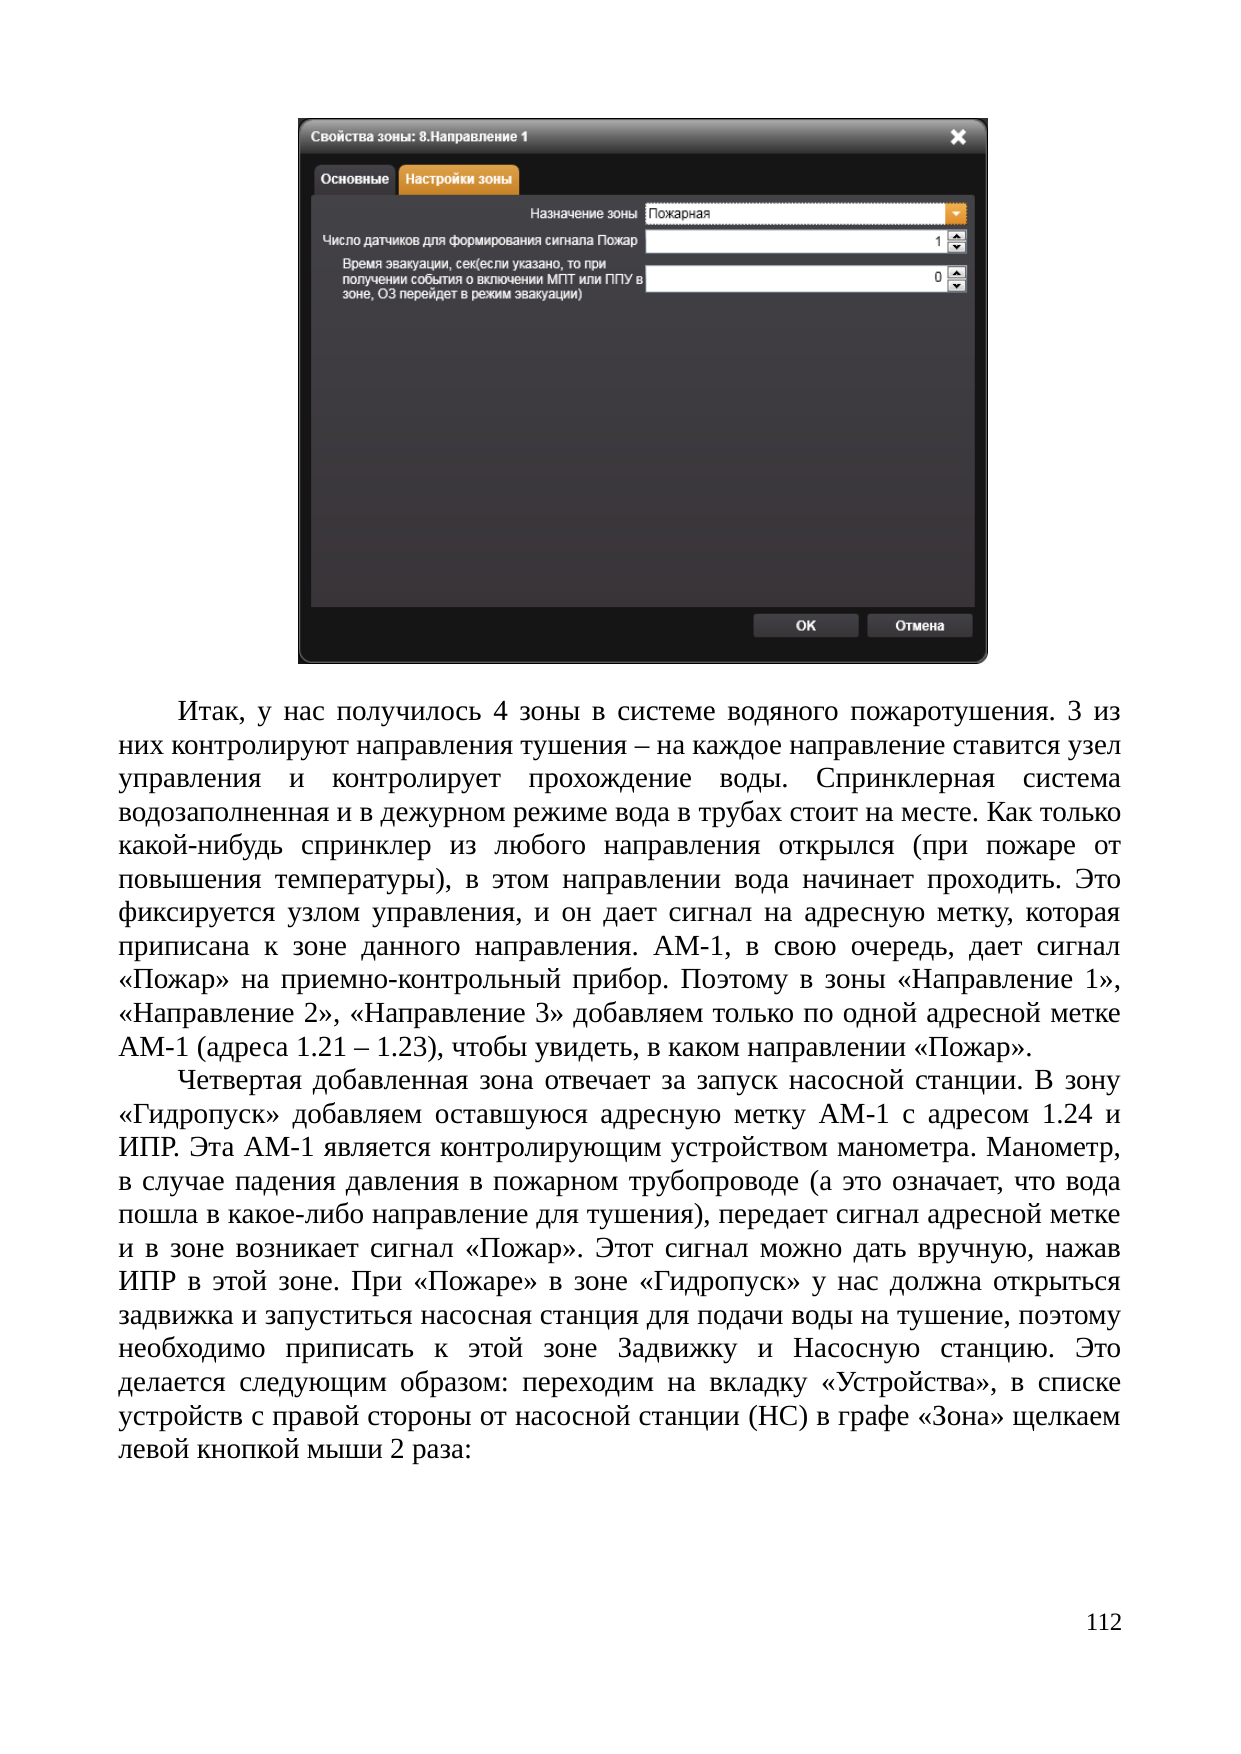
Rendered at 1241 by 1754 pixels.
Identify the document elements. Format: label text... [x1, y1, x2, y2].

text Четвертая добавленная зона отвечает за запуск насосной станции. В зону «Гидропуск» добавляем оставшуюся адресную метку АМ-1 с адресом 1.24 и ИПР. Эта АМ-1 является контролирующим устройством манометра. Манометр, в случае падения давления в пожарном трубопроводе (а это означает, что вода пошла в какое-либо направление для тушения), передает сигнал адресной метке и в зоне возникает сигнал «Пожар». Этот сигнал можно дать вручную, нажав ИПР в этой зоне. При «Пожаре» в зоне «Гидропуск» у нас должна открыться задвижка и запуститься насосная станция для подачи воды на тушение, поэтому необходимо приписать к этой зоне Задвижку и Насосную станцию. Это делается следующим образом: переходим на вкладку «Устройства», в списке устройств с правой стороны от насосной станции (НС) в графе «Зона» щелкаем левой кнопкой мыши 2 раза: [118, 1062, 1122, 1465]
picture [298, 118, 988, 664]
text Итак, у нас получилось 4 зоны в системе водяного пожаротушения. 3 из них контролируют направления тушения – на каждое направление ставится узел управления и контролирует прохождение воды. Спринклерная система водозаполненная и в дежурном режиме вода в трубах стоит на месте. Как только какой-нибудь спринклер из любого направления открылся (при пожаре от повышения температуры), в этом направлении вода начинает проходить. Это фиксируется узлом управления, и он дает сигнал на адресную метку, которая приписана к зоне данного направления. АМ-1, в свою очередь, дает сигнал «Пожар» на приемно-контрольный прибор. Поэтому в зоны «Направление 1», «Направление 2», «Направление 3» добавляем только по одной адресной метке АМ-1 (адреса 1.21 – 1.23), чтобы увидеть, в каком направлении «Пожар». [118, 664, 1122, 1062]
